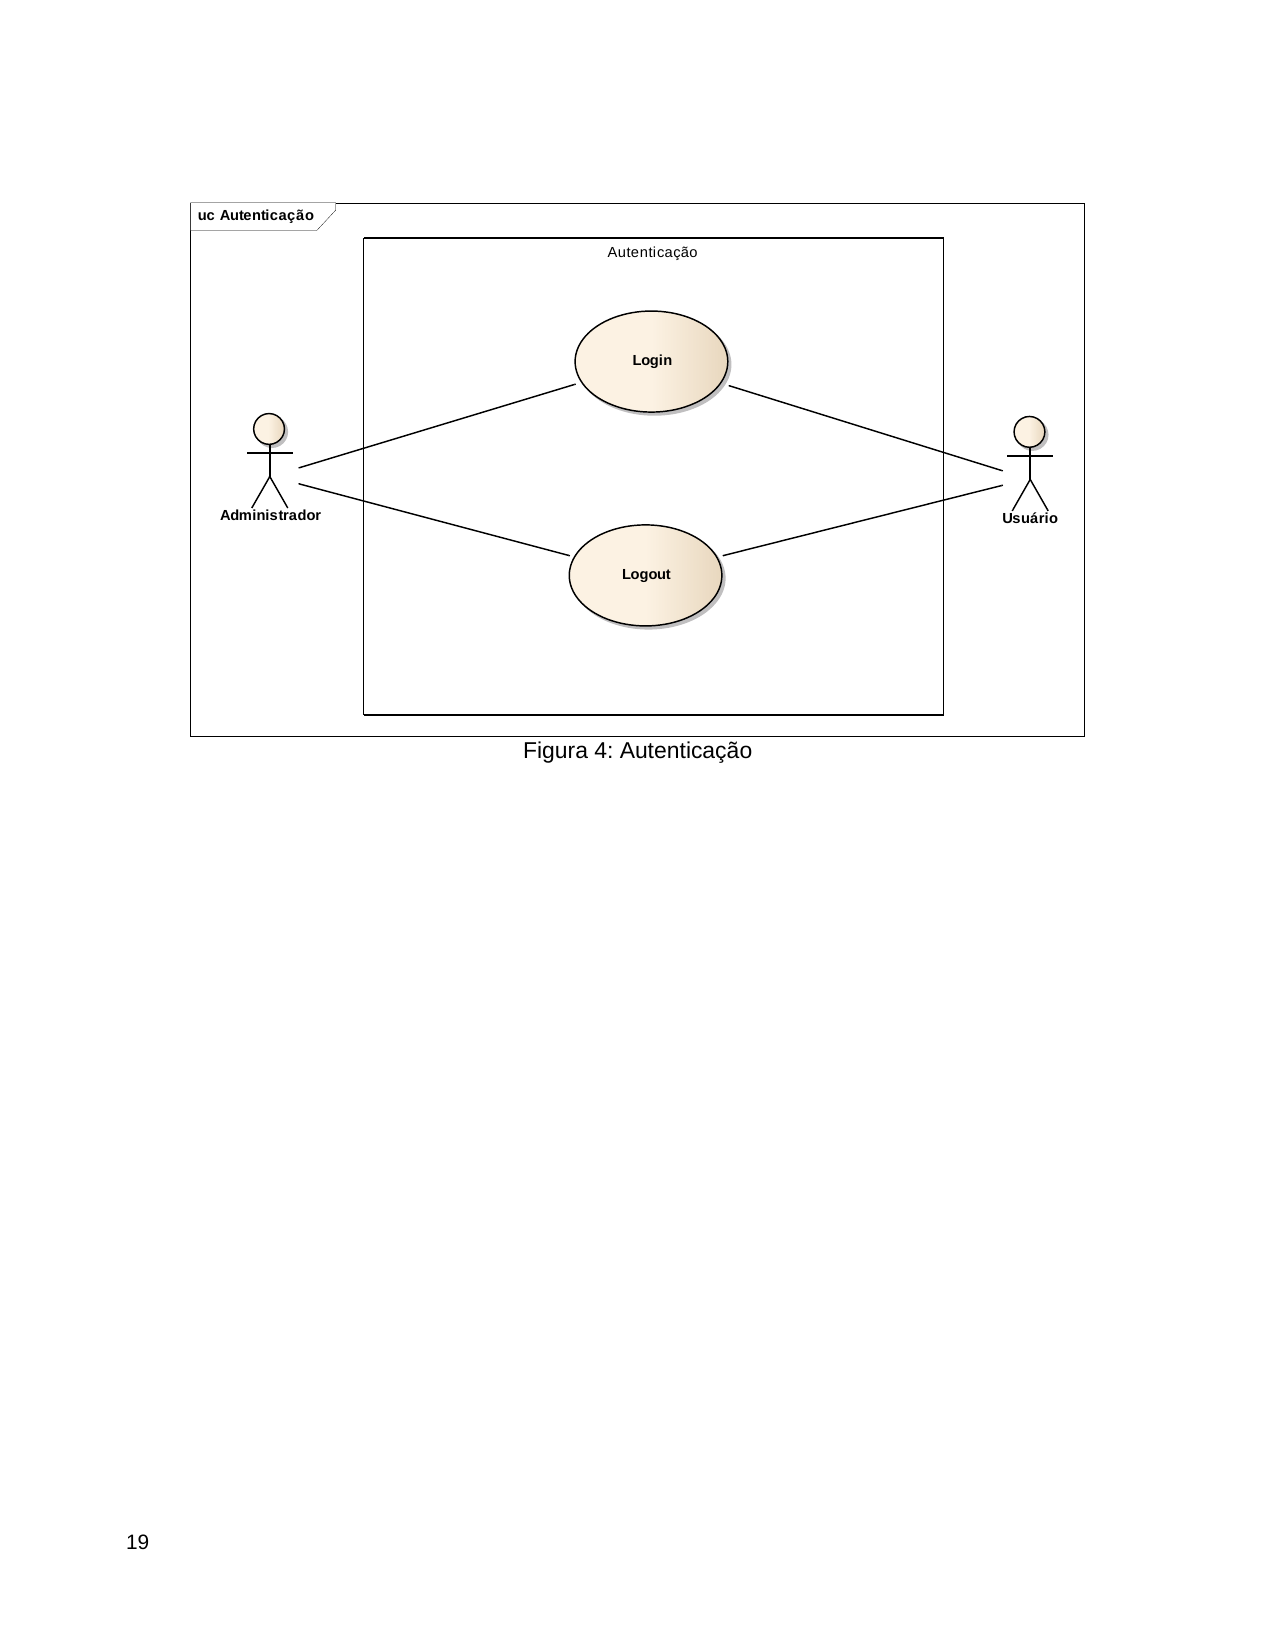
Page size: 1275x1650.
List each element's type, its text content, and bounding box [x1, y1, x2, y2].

text Figura 4: Autenticação [120, 737, 1155, 763]
